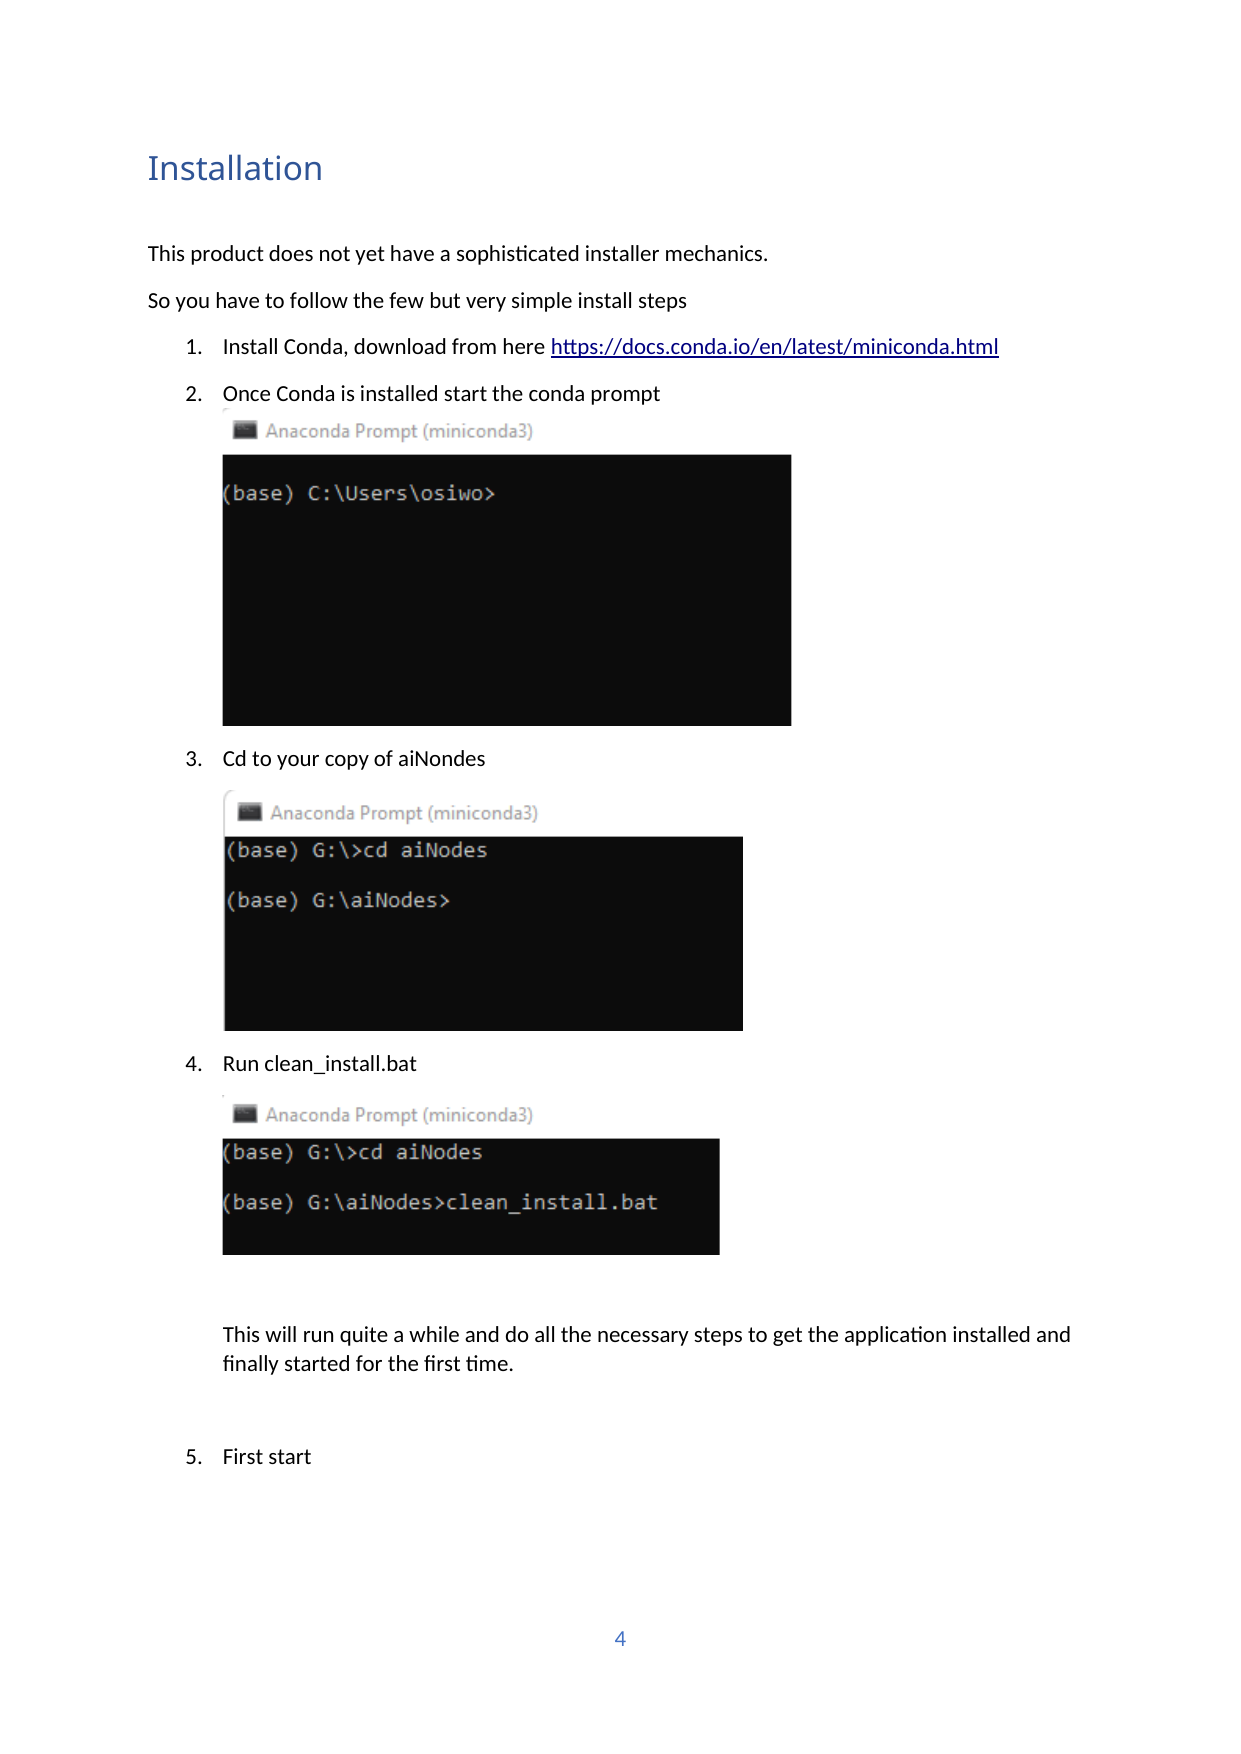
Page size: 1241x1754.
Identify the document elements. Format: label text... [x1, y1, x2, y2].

text So you have to follow the few but very simple install steps [148, 286, 1093, 314]
list This will run quite a while and do all the necessary steps to get the application installed and finally started for the first time. [223, 1320, 1093, 1377]
list Once Conda is installed start the conda prompt [185, 379, 1093, 726]
subtitle Installation [148, 145, 1093, 191]
list Install Conda, download from here https://docs.conda.io/en/latest/miniconda.html [185, 332, 1093, 360]
list Run clean_install.bat [185, 1049, 1093, 1077]
text This product does not yet have a sophisticated installer mechanics. [148, 239, 1093, 268]
list First start [185, 1442, 1093, 1470]
list Cd to your copy of aiNondes [185, 744, 1093, 772]
